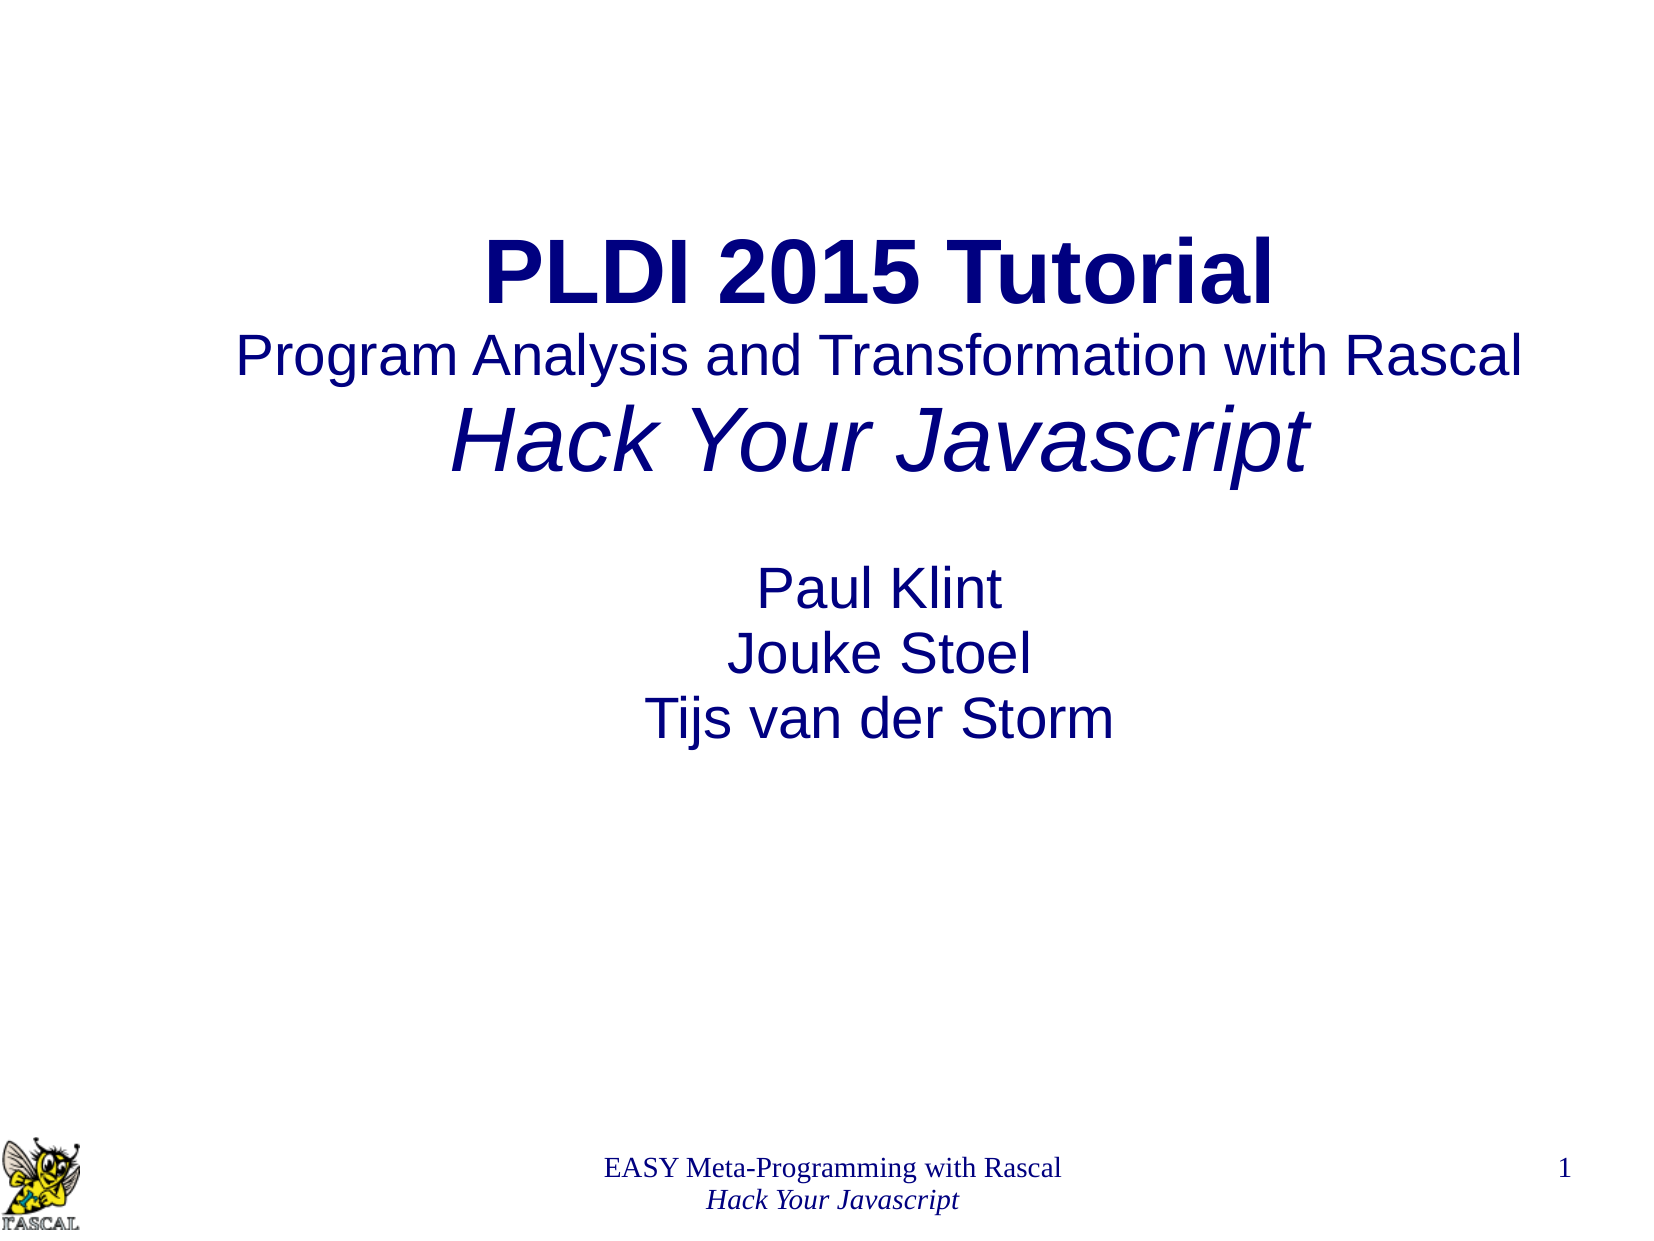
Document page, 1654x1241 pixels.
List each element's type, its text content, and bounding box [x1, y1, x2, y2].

picture [1, 1137, 80, 1230]
title PLDI 2015 Tutorial Program Analysis and Transformation with Rascal Hack Your Javascript Paul Klint Jouke Stoel Tijs van der Storm [136, 104, 1625, 1043]
